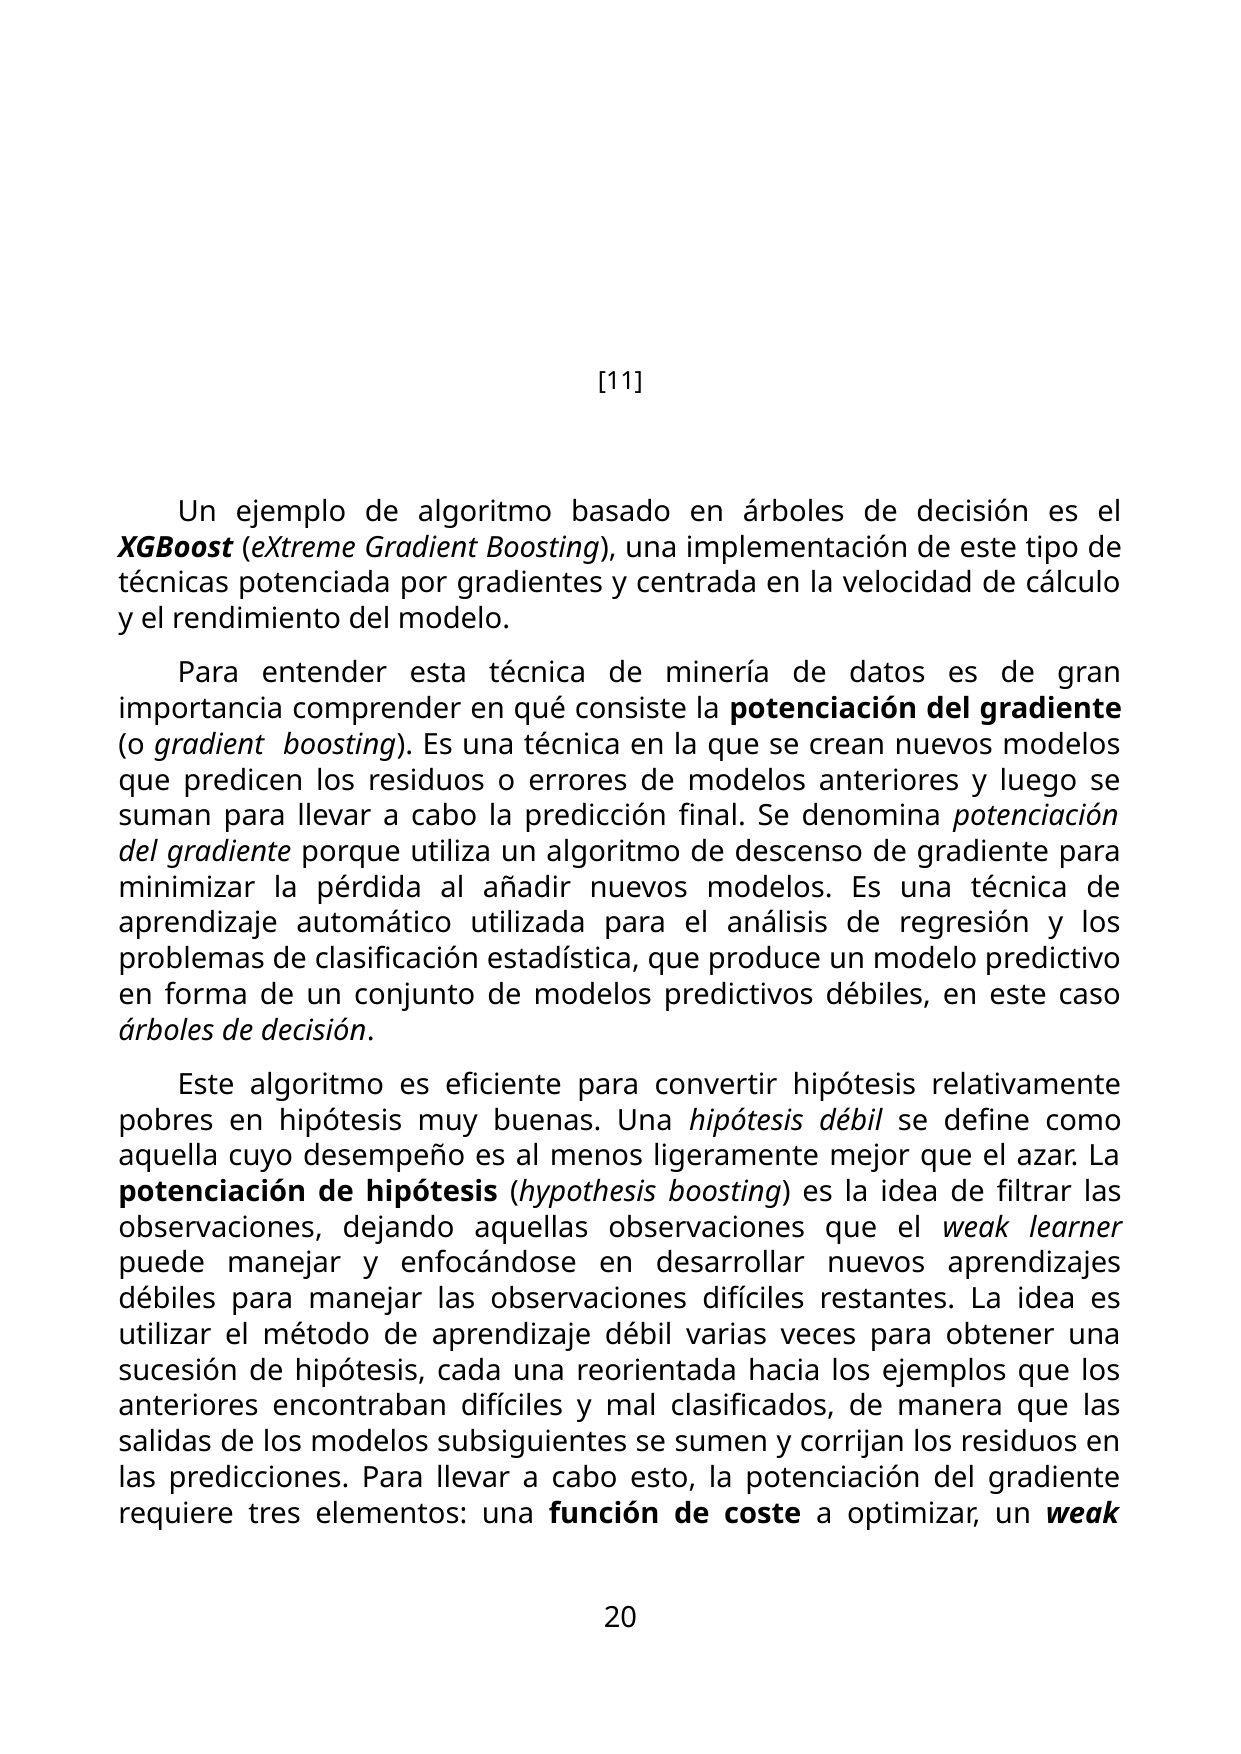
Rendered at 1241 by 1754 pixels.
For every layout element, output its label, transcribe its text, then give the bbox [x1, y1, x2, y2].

text Un ejemplo de algoritmo basado en árboles de decisión es el XGBoost (eXtreme Gradient Boosting), una implementación de este tipo de técnicas potenciada por gradientes y centrada en la velocidad de cálculo y el rendimiento del modelo. [118, 490, 1122, 637]
text [11] [118, 363, 1122, 397]
text Para entender esta técnica de minería de datos es de gran importancia comprender en qué consiste la potenciación del gradiente (o gradient boosting). Es una técnica en la que se crean nuevos modelos que predicen los residuos o errores de modelos anteriores y luego se suman para llevar a cabo la predicción final. Se denomina potenciación del gradiente porque utiliza un algoritmo de descenso de gradiente para minimizar la pérdida al añadir nuevos modelos. Es una técnica de aprendizaje automático utilizada para el análisis de regresión y los problemas de clasificación estadística, que produce un modelo predictivo en forma de un conjunto de modelos predictivos débiles, en este caso árboles de decisión. [118, 652, 1122, 1048]
text Este algoritmo es eficiente para convertir hipótesis relativamente pobres en hipótesis muy buenas. Una hipótesis débil se define como aquella cuyo desempeño es al menos ligeramente mejor que el azar. La potenciación de hipótesis (hypothesis boosting) es la idea de filtrar las observaciones, dejando aquellas observaciones que el weak learner puede manejar y enfocándose en desarrollar nuevos aprendizajes débiles para manejar las observaciones difíciles restantes. La idea es utilizar el método de aprendizaje débil varias veces para obtener una sucesión de hipótesis, cada una reorientada hacia los ejemplos que los anteriores encontraban difíciles y mal clasificados, de manera que las salidas de los modelos subsiguientes se sumen y corrijan los residuos en las predicciones. Para llevar a cabo esto, la potenciación del gradiente requiere tres elementos: una función de coste a optimizar, un weak [118, 1063, 1122, 1532]
